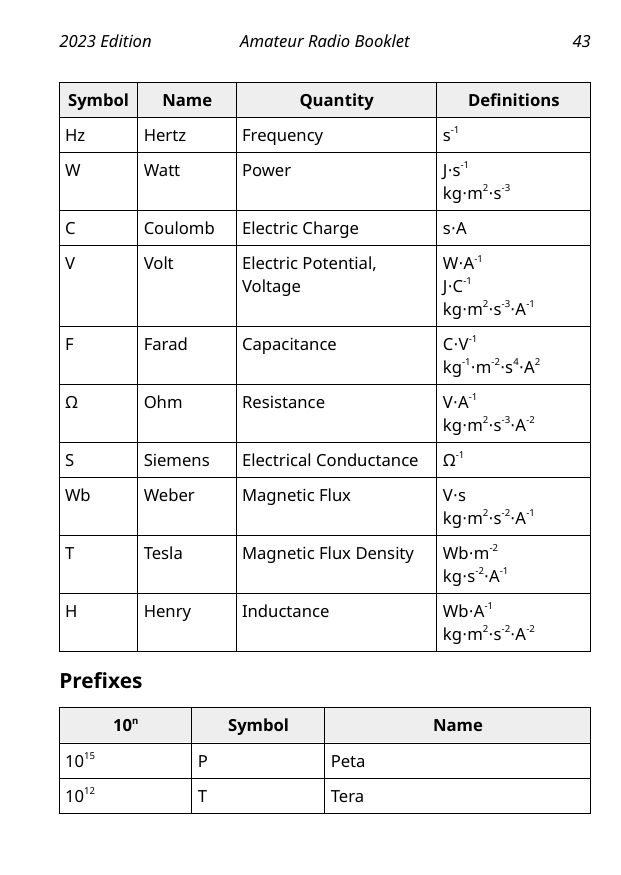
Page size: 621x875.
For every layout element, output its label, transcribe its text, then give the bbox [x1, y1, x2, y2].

table_cell Tesla [138, 536, 236, 593]
table_cell S [60, 443, 137, 477]
table_cell Ω [60, 385, 137, 442]
table_header Name [138, 83, 236, 117]
table_header Symbol [60, 83, 137, 117]
table_cell s⋅A [437, 211, 590, 245]
table_header Definitions [437, 83, 590, 117]
table_cell Siemens [138, 443, 236, 477]
subtitle Prefixes [59, 666, 591, 695]
table_header 10n [60, 708, 191, 742]
table_header Quantity [237, 83, 436, 117]
table_cell Peta [325, 744, 590, 778]
table_header Name [325, 708, 590, 742]
table_cell Farad [138, 327, 236, 384]
table_cell F [60, 327, 137, 384]
table_cell 1012 [60, 779, 191, 813]
table_cell Henry [138, 594, 236, 651]
table_cell 1015 [60, 744, 191, 778]
table_cell Electrical Conductance [237, 443, 436, 477]
table_cell C [60, 211, 137, 245]
table_cell Magnetic Flux [237, 478, 436, 535]
table_cell Wb [60, 478, 137, 535]
table_cell Frequency [237, 118, 436, 152]
table_cell V⋅A-1 kg⋅m2⋅s-3⋅A-2 [437, 385, 590, 442]
table_cell Volt [138, 246, 236, 326]
table_cell Electric Potential, Voltage [237, 246, 436, 326]
table_cell V⋅s kg⋅m2⋅s-2⋅A-1 [437, 478, 590, 535]
table_cell s-1 [437, 118, 590, 152]
table_cell Watt [138, 153, 236, 210]
table_cell Power [237, 153, 436, 210]
table_cell Electric Charge [237, 211, 436, 245]
table_cell Hz [60, 118, 137, 152]
table_cell Magnetic Flux Density [237, 536, 436, 593]
table_cell Coulomb [138, 211, 236, 245]
table_cell Inductance [237, 594, 436, 651]
table_cell Capacitance [237, 327, 436, 384]
table_cell C⋅V-1 kg-1⋅m-2⋅s4⋅A2 [437, 327, 590, 384]
table_cell W⋅A-1 J⋅C-1 kg⋅m2⋅s-3⋅A-1 [437, 246, 590, 326]
table_cell Wb⋅m-2 kg⋅s-2⋅A-1 [437, 536, 590, 593]
table_cell W [60, 153, 137, 210]
table_cell Tera [325, 779, 590, 813]
table_cell T [60, 536, 137, 593]
table_cell Ohm [138, 385, 236, 442]
table_cell H [60, 594, 137, 651]
table_cell Wb⋅A-1 kg⋅m2⋅s-2⋅A-2 [437, 594, 590, 651]
table_cell P [192, 744, 324, 778]
table_cell T [192, 779, 324, 813]
table_cell V [60, 246, 137, 326]
table_cell J⋅s-1 kg⋅m2⋅s-3 [437, 153, 590, 210]
table_header Symbol [192, 708, 324, 742]
table_cell Hertz [138, 118, 236, 152]
table_cell Ω-1 [437, 443, 590, 477]
table_cell Weber [138, 478, 236, 535]
table_cell Resistance [237, 385, 436, 442]
